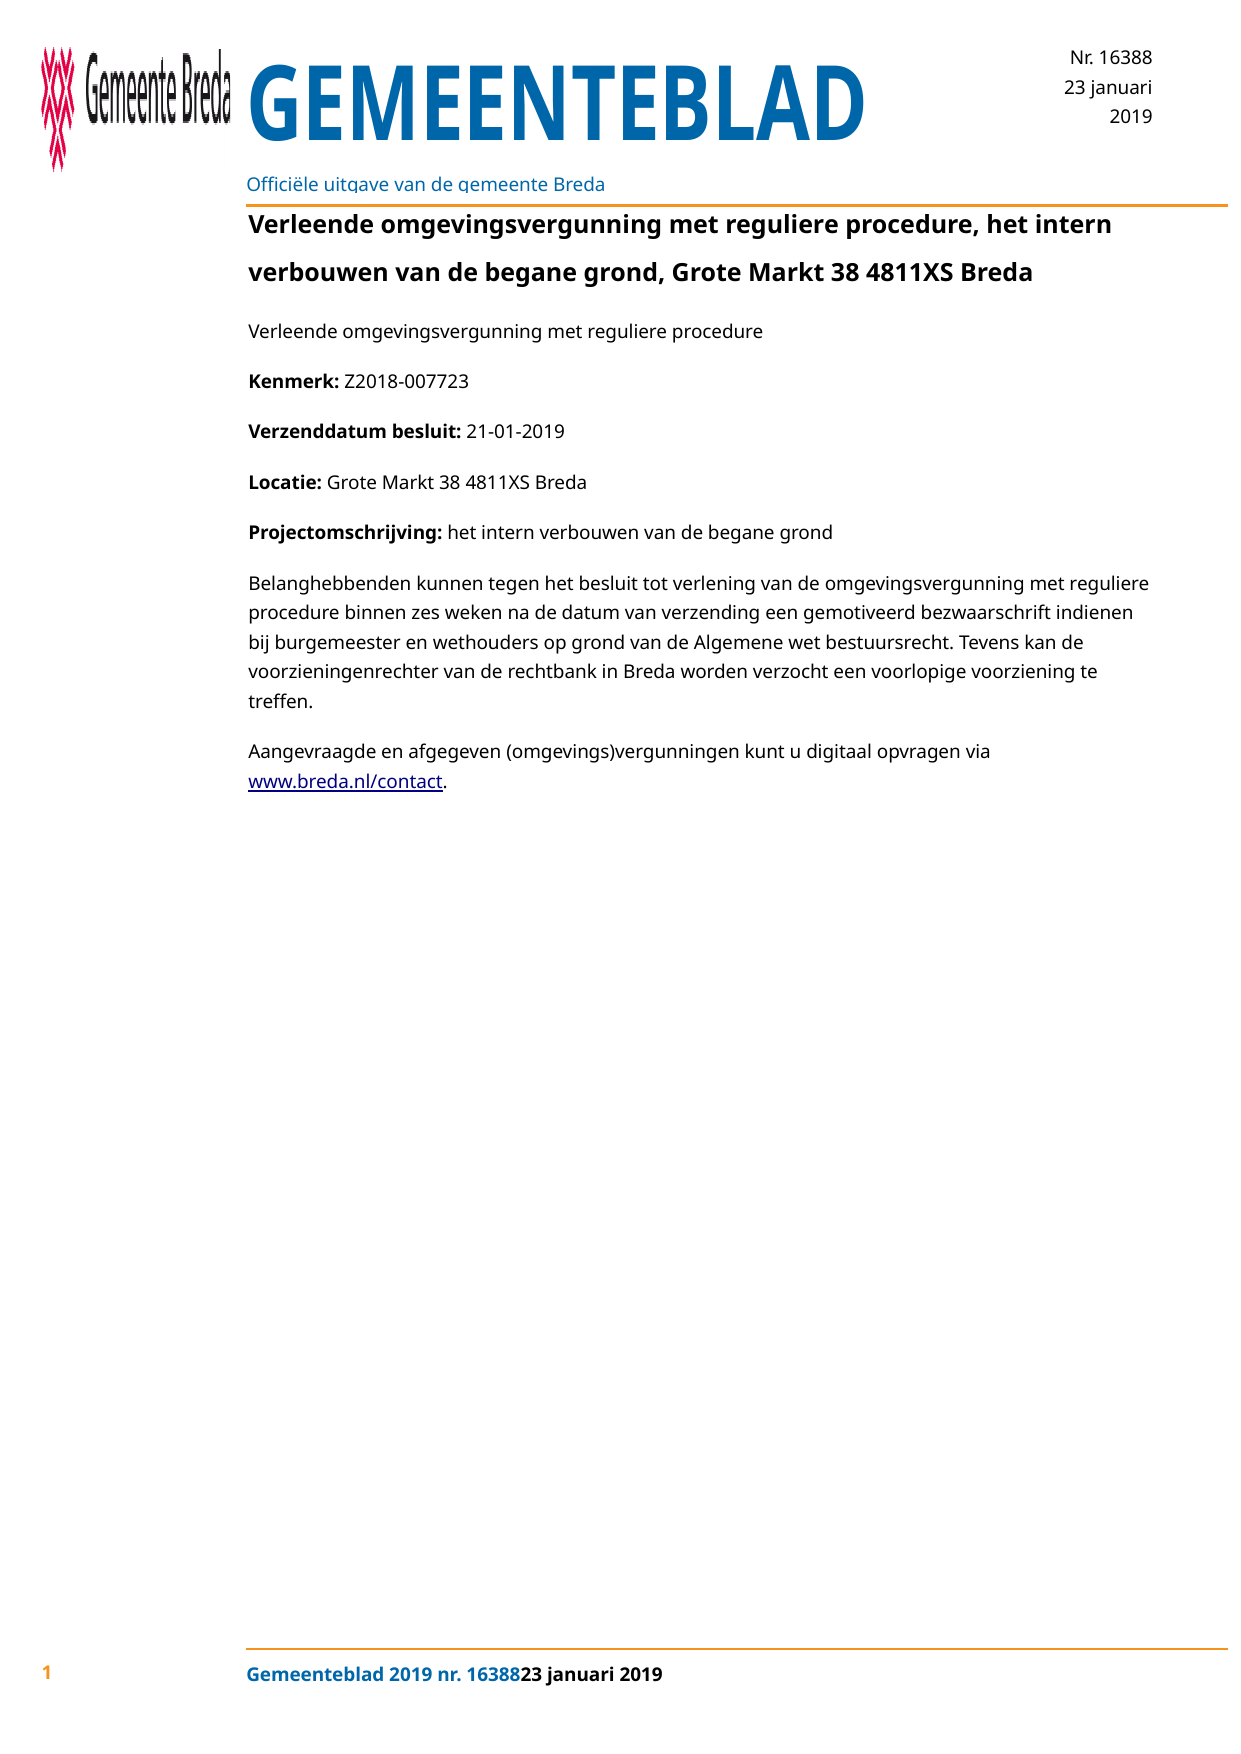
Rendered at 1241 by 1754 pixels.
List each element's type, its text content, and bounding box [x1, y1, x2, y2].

picture [41, 47, 231, 172]
text Projectomschrijving: het intern verbouwen van de begane grond [248, 519, 1152, 545]
text Aangevraagde en afgegeven (omgevings)vergunningen kunt u digitaal opvragen via www.breda.nl/contact. [248, 739, 1152, 794]
text Locatie: Grote Markt 38 4811XS Breda [248, 469, 1152, 495]
text Belanghebbenden kunnen tegen het besluit tot verlening van de omgevingsvergunning met reguliere procedure binnen zes weken na de datum van verzending een gemotiveerd bezwaarschrift indienen bij burgemeester en wethouders op grond van de Algemene wet bestuursrecht. Tevens kan de voorzieningenrechter van de rechtbank in Breda worden verzocht een voorlopige voorziening te treffen. [248, 570, 1152, 714]
text Verleende omgevingsvergunning met reguliere procedure, het intern verbouwen van de begane grond, Grote Markt 38 4811XS Breda [248, 207, 1152, 288]
text Kenmerk: Z2018-007723 [248, 368, 1152, 394]
text Verleende omgevingsvergunning met reguliere procedure [248, 318, 1152, 344]
text Verzenddatum besluit: 21-01-2019 [248, 419, 1152, 444]
